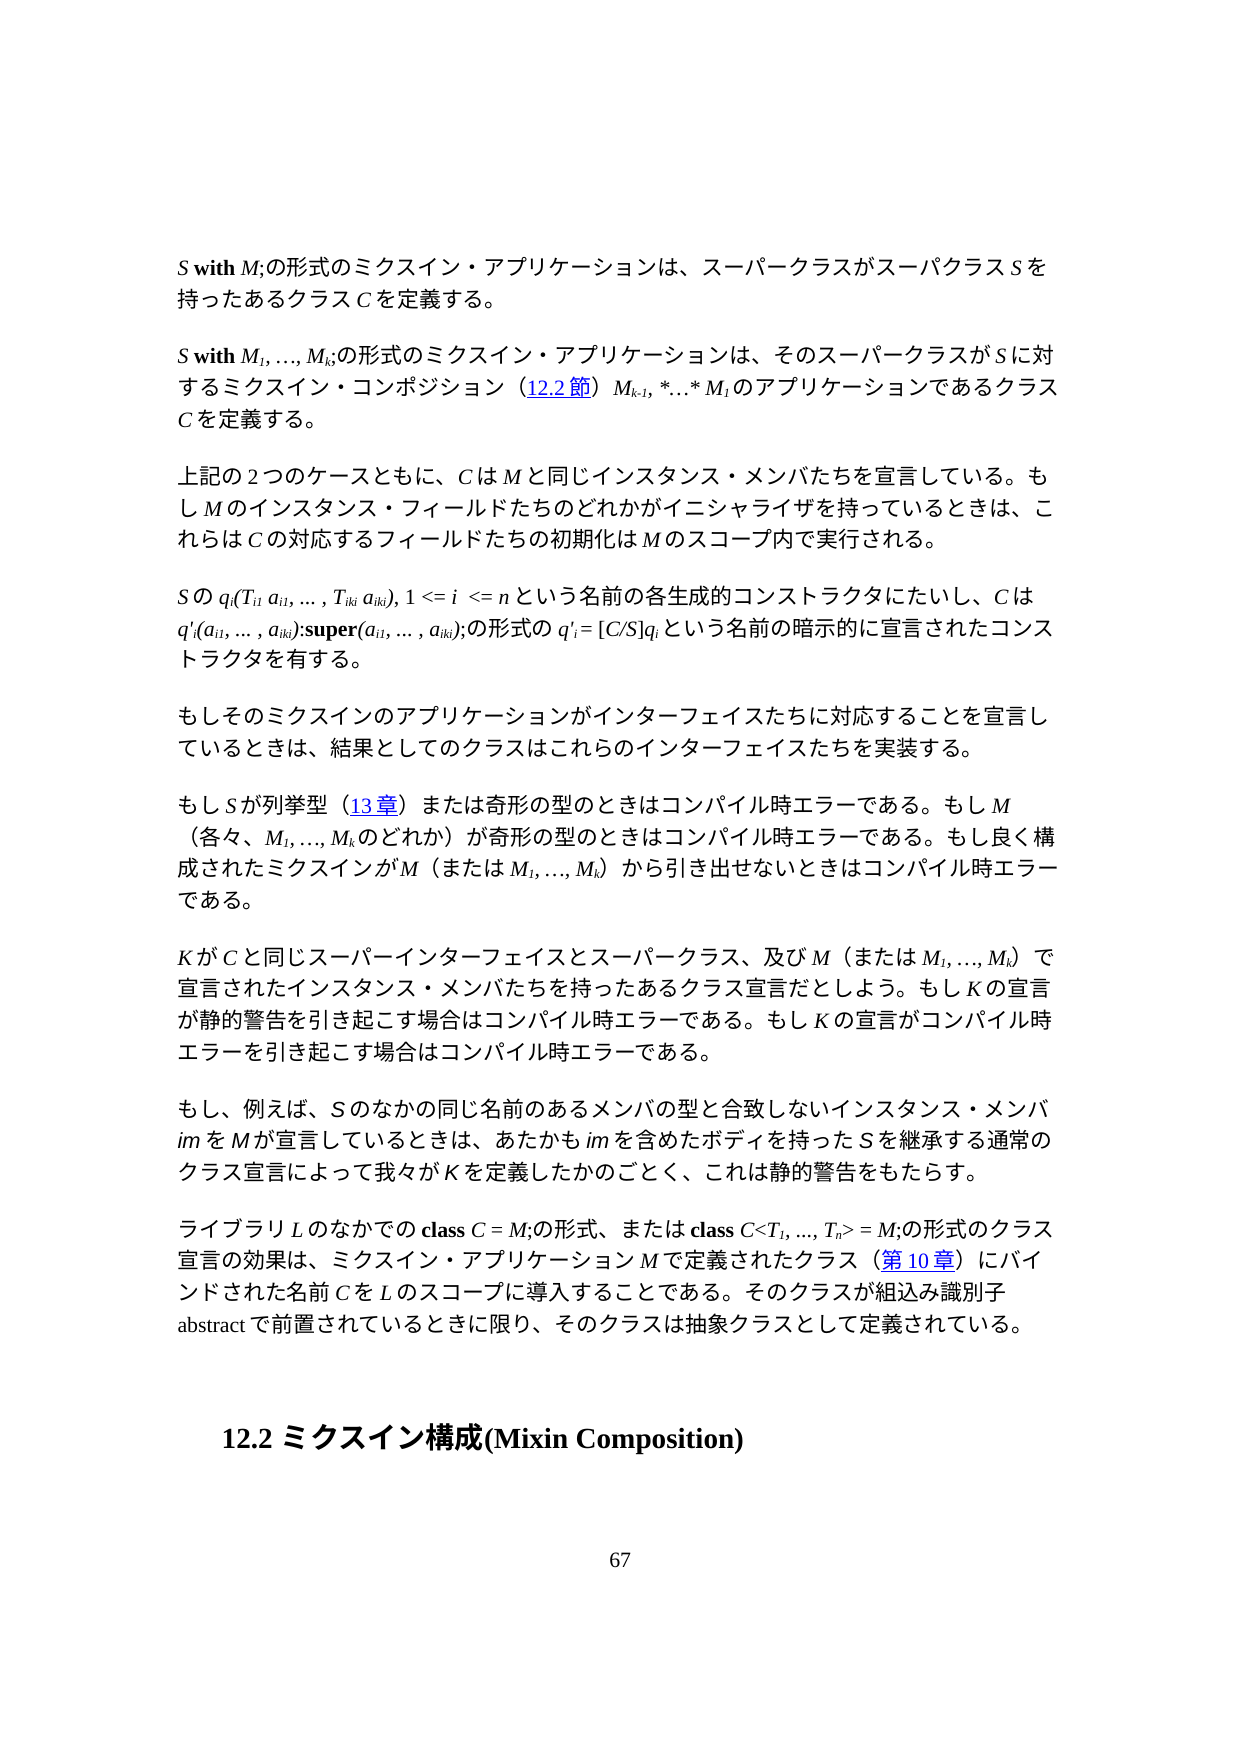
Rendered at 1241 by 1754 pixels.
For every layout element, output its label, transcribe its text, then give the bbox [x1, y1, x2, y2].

text KがCと同じスーパーインターフェイスとスーパークラス、及びM（またはM1, …, Mk）で宣言されたインスタンス・メンバたちを持ったあるクラス宣言だとしよう。もしKの宣言が静的警告を引き起こす場合はコンパイル時エラーである。もしKの宣言がコンパイル時エラーを引き起こす場合はコンパイル時エラーである。 [177, 940, 1063, 1066]
text もしそのミクスインのアプリケーションがインターフェイスたちに対応することを宣言しているときは、結果としてのクラスはこれらのインターフェイスたちを実装する。 [177, 699, 1063, 763]
text Sのqi(Ti1 ai1, ... , Tiki aiki), 1 <= i <= nという名前の各生成的コンストラクタにたいし、Cはq'i(ai1, ... , aiki):super(ai1, ... , aiki);の形式のq'i = [C/S]qiという名前の暗示的に宣言されたコンストラクタを有する。 [177, 579, 1063, 674]
text もし、例えば、Sのなかの同じ名前のあるメンバの型と合致しないインスタンス・メンバimをMが宣言しているときは、あたかもimを含めたボディを持ったSを継承する通常のクラス宣言によって我々がKを定義したかのごとく、これは静的警告をもたらす。 [177, 1092, 1063, 1187]
text S with M;の形式のミクスイン・アプリケーションは、スーパークラスがスーパクラスSを持ったあるクラスCを定義する。 [177, 250, 1063, 313]
text ライブラリLのなかでのclass C = M;の形式、またはclass C<T1, ..., Tn> = M;の形式のクラス宣言の効果は、ミクスイン・アプリケーションMで定義されたクラス（第10章）にバインドされた名前CをLのスコープに導入することである。そのクラスが組込み識別子abstractで前置されているときに限り、そのクラスは抽象クラスとして定義されている。 [177, 1212, 1063, 1339]
text もしSが列挙型（13章）または奇形の型のときはコンパイル時エラーである。もしM（各々、M1, …, Mkのどれか）が奇形の型のときはコンパイル時エラーである。もし良く構成されたミクスインがM（またはM1, …, Mk）から引き出せないときはコンパイル時エラーである。 [177, 788, 1063, 914]
text 上記の2つのケースともに、CはMと同じインスタンス・メンバたちを宣言している。もしMのインスタンス・フィールドたちのどれかがイニシャライザを持っているときは、これらはCの対応するフィールドたちの初期化はMのスコープ内で実行される。 [177, 459, 1063, 554]
subtitle ミクスイン構成(Mixin Composition) [221, 1414, 1063, 1457]
text S with M1, …, Mk;の形式のミクスイン・アプリケーションは、そのスーパークラスがSに対するミクスイン・コンポジション（12.2節）Mk-1, *…* M1のアプリケーションであるクラスCを定義する。 [177, 338, 1063, 434]
